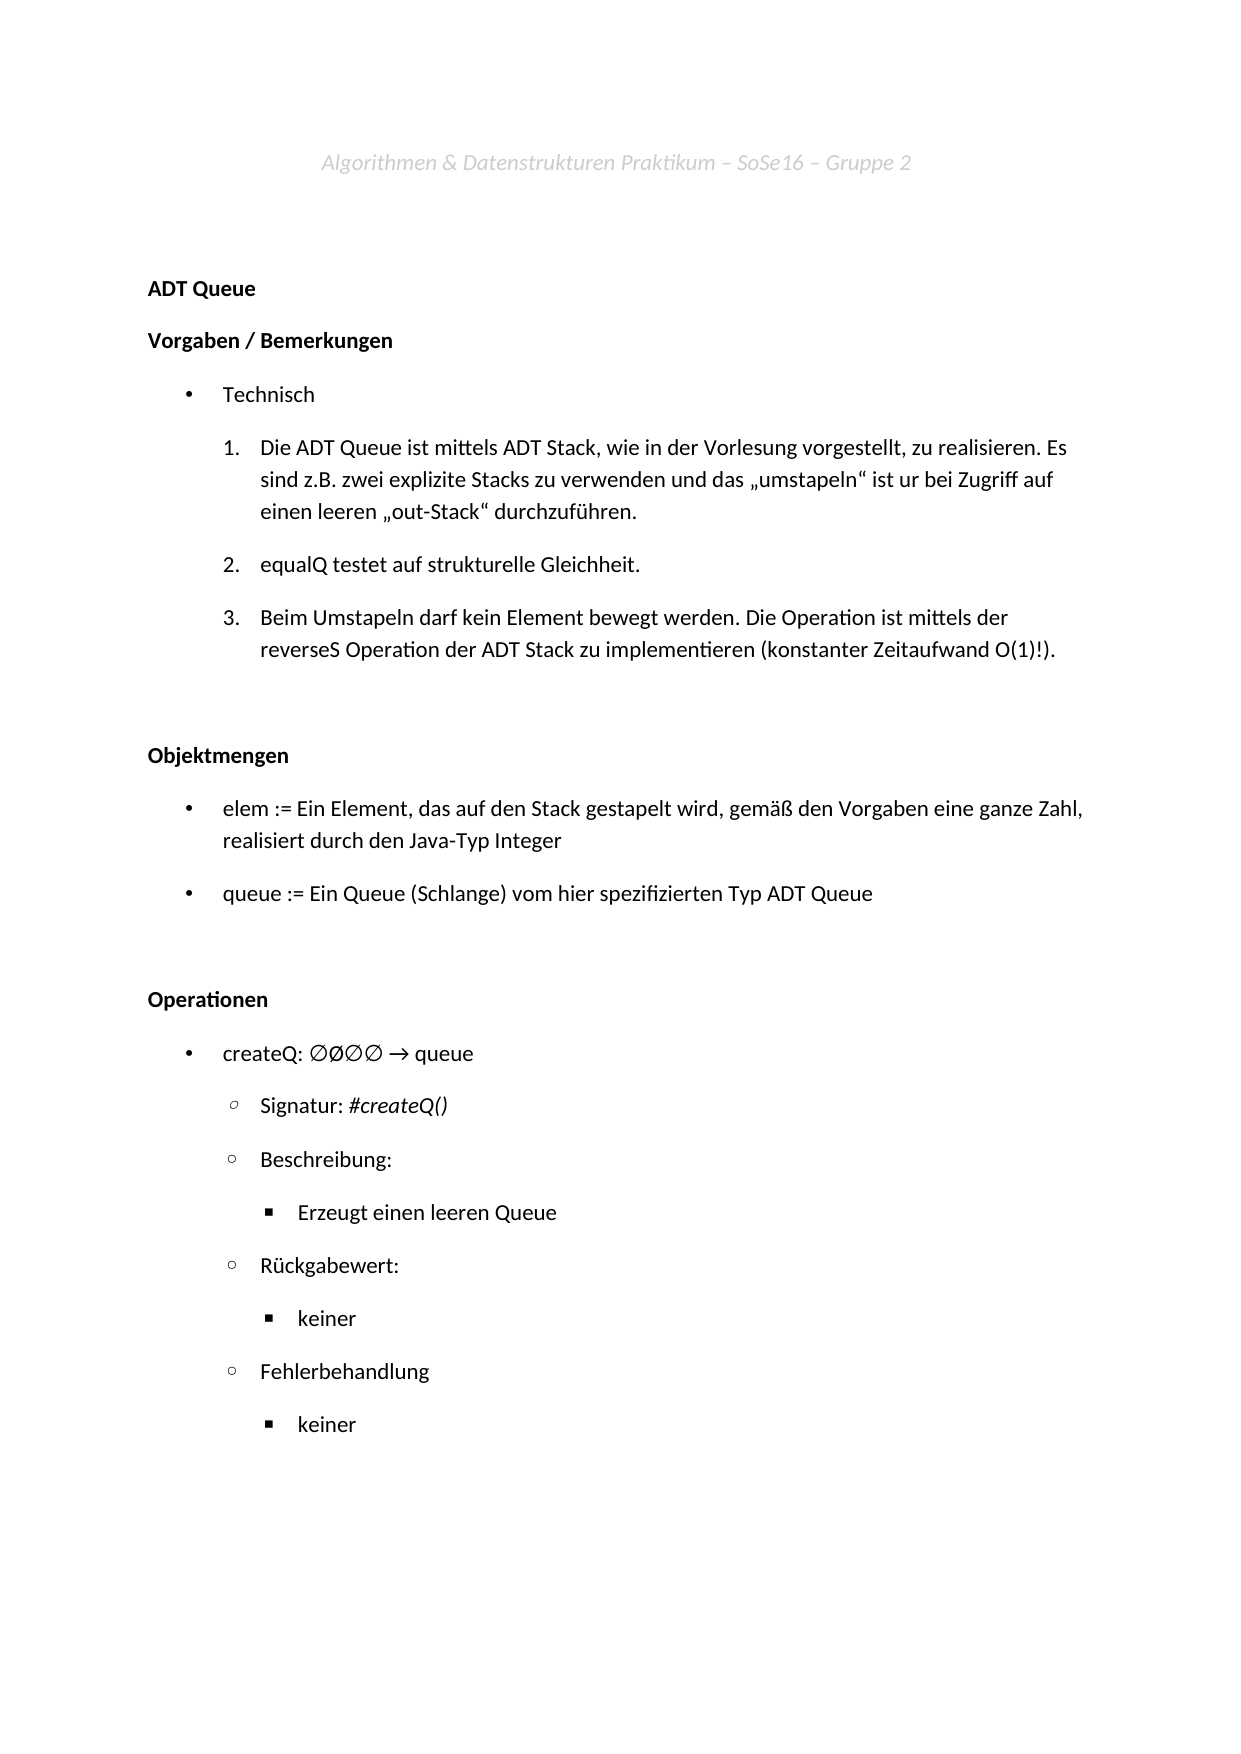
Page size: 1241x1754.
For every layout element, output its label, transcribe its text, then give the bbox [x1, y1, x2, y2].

list Beim Umstapeln darf kein Element bewegt werden. Die Operation ist mittels der reverseS Operation der ADT Stack zu implementieren (konstanter Zeitaufwand O(1)!). [223, 603, 1093, 663]
list elem := Ein Element, das auf den Stack gestapelt wird, gemäß den Vorgaben eine ganze Zahl, realisiert durch den Java-Typ Integer [185, 794, 1093, 854]
text Vorgaben / Bemerkungen [148, 327, 1093, 355]
list Erzeugt einen leeren Queue [260, 1198, 1093, 1226]
text Operationen [148, 986, 1093, 1014]
list queue := Ein Queue (Schlange) vom hier spezifizierten Typ ADT Queue [185, 879, 1093, 908]
list equalQ testet auf strukturelle Gleichheit. [223, 550, 1093, 578]
list createQ: ∅Ø∅∅ → queue [185, 1039, 1093, 1067]
list Technisch [185, 380, 1093, 408]
list keiner [260, 1304, 1093, 1332]
list Rückgabewert: [223, 1251, 1093, 1279]
list Beschreibung: [223, 1145, 1093, 1173]
list keiner [260, 1410, 1093, 1438]
list Signatur: #createQ() [223, 1092, 1093, 1120]
text Objektmengen [148, 741, 1093, 769]
list Die ADT Queue ist mittels ADT Stack, wie in der Vorlesung vorgestellt, zu realisieren. Es sind z.B. zwei explizite Stacks zu verwenden und das „umstapeln“ ist ur bei Zugriff auf einen leeren „out-Stack“ durchzuführen. [223, 433, 1093, 525]
list Fehlerbehandlung [223, 1357, 1093, 1385]
text ADT Queue [148, 274, 1093, 302]
